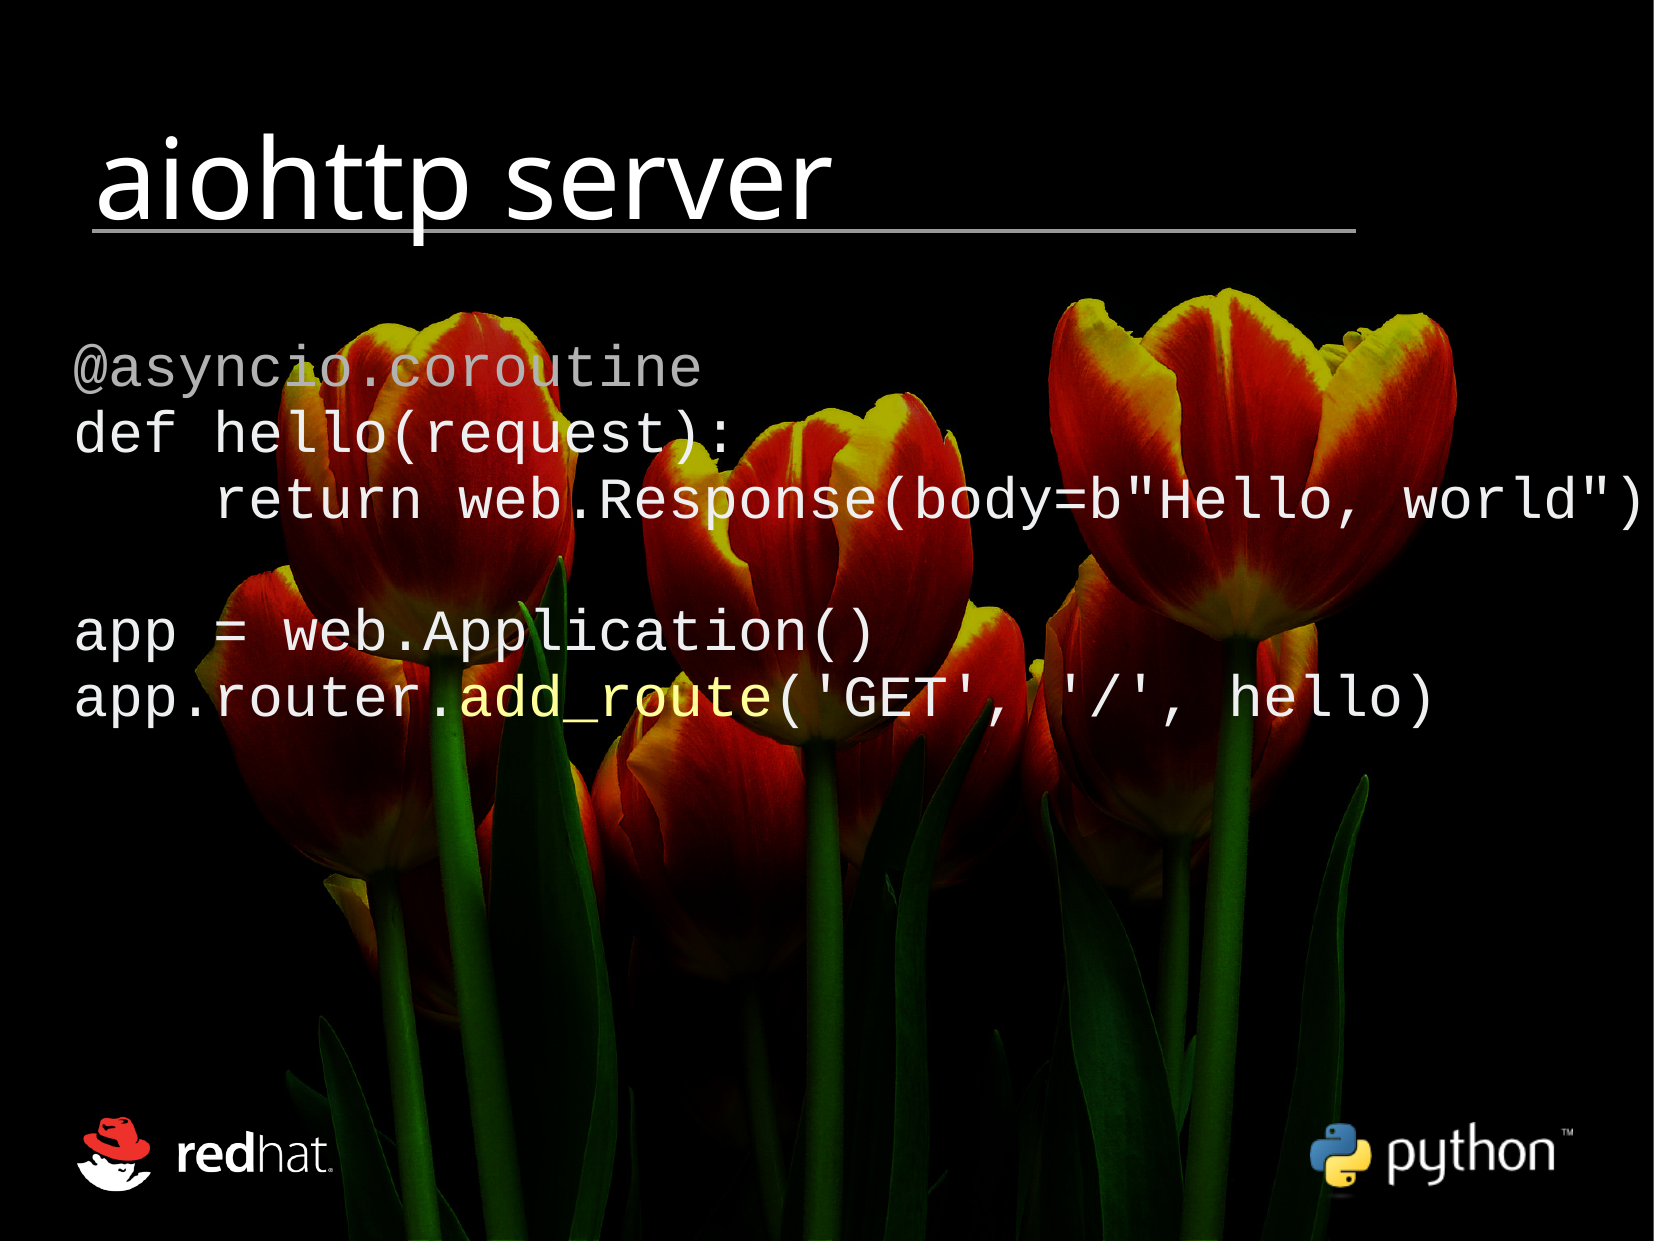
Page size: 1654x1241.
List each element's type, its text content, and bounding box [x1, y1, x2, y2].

list @asyncio.coroutine def hello(request): return web.Response(body=b"Hello, world") app = web.Application() app.router.add_route('GET', '/', hello) [73, 338, 1654, 927]
picture [0, 0, 1654, 1241]
title aiohttp server [94, 100, 1426, 251]
